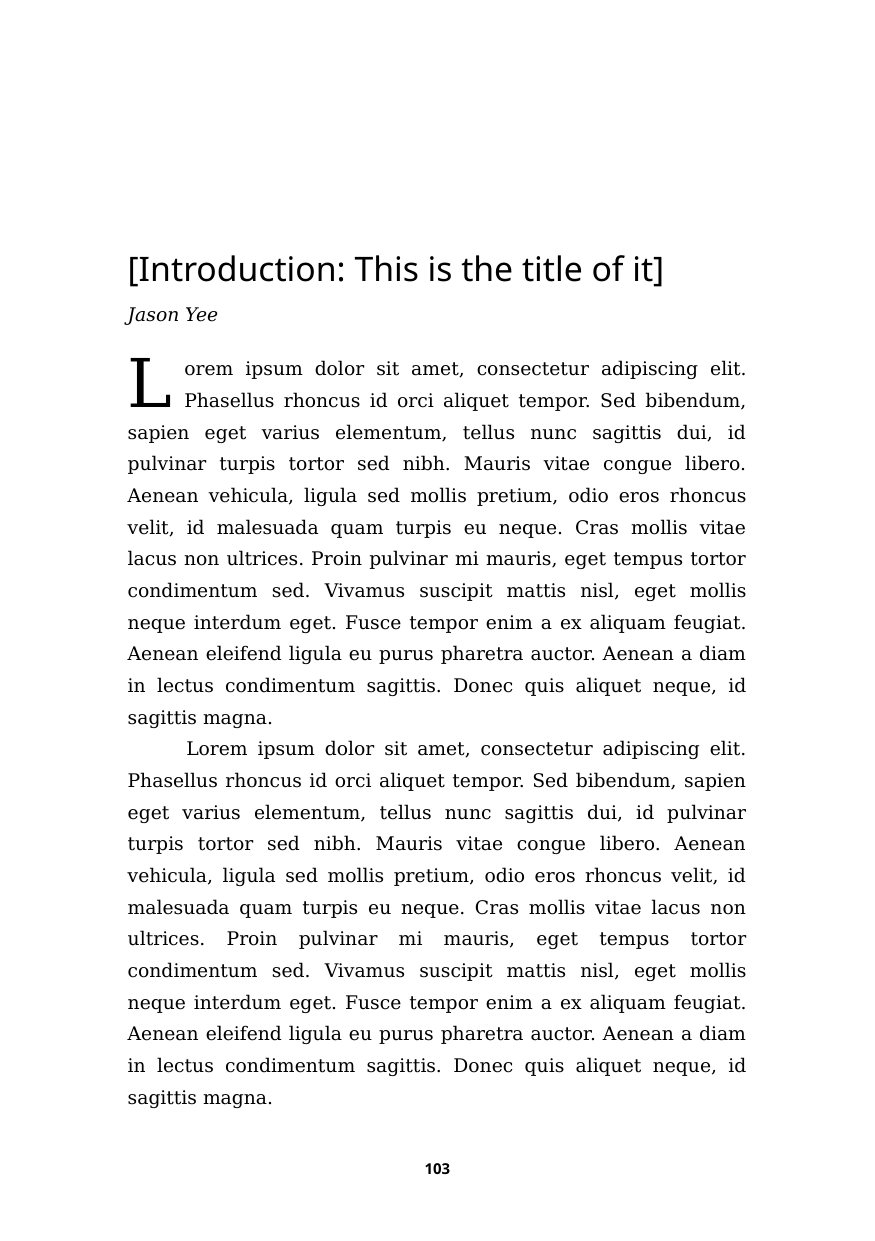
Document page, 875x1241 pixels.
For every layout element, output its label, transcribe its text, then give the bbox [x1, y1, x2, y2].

text Lorem ipsum dolor sit amet, consectetur adipiscing elit. Phasellus rhoncus id orci aliquet tempor. Sed bibendum, sapien eget varius elementum, tellus nunc sagittis dui, id pulvinar turpis tortor sed nibh. Mauris vitae congue libero. Aenean vehicula, ligula sed mollis pretium, odio eros rhoncus velit, id malesuada quam turpis eu neque. Cras mollis vitae lacus non ultrices. Proin pulvinar mi mauris, eget tempus tortor condimentum sed. Vivamus suscipit mattis nisl, eget mollis neque interdum eget. Fusce tempor enim a ex aliquam feugiat. Aenean eleifend ligula eu purus pharetra auctor. Aenean a diam in lectus condimentum sagittis. Donec quis aliquet neque, id sagittis magna. [127, 738, 747, 1109]
text Jason Yee [127, 304, 747, 326]
text Lorem ipsum dolor sit amet, consectetur adipiscing elit. Phasellus rhoncus id orci aliquet tempor. Sed bibendum, sapien eget varius elementum, tellus nunc sagittis dui, id pulvinar turpis tortor sed nibh. Mauris vitae congue libero. Aenean vehicula, ligula sed mollis pretium, odio eros rhoncus velit, id malesuada quam turpis eu neque. Cras mollis vitae lacus non ultrices. Proin pulvinar mi mauris, eget tempus tortor condimentum sed. Vivamus suscipit mattis nisl, eget mollis neque interdum eget. Fusce tempor enim a ex aliquam feugiat. Aenean eleifend ligula eu purus pharetra auctor. Aenean a diam in lectus condimentum sagittis. Donec quis aliquet neque, id sagittis magna. [127, 358, 747, 729]
subtitle [Introduction: This is the title of it] [127, 246, 747, 292]
